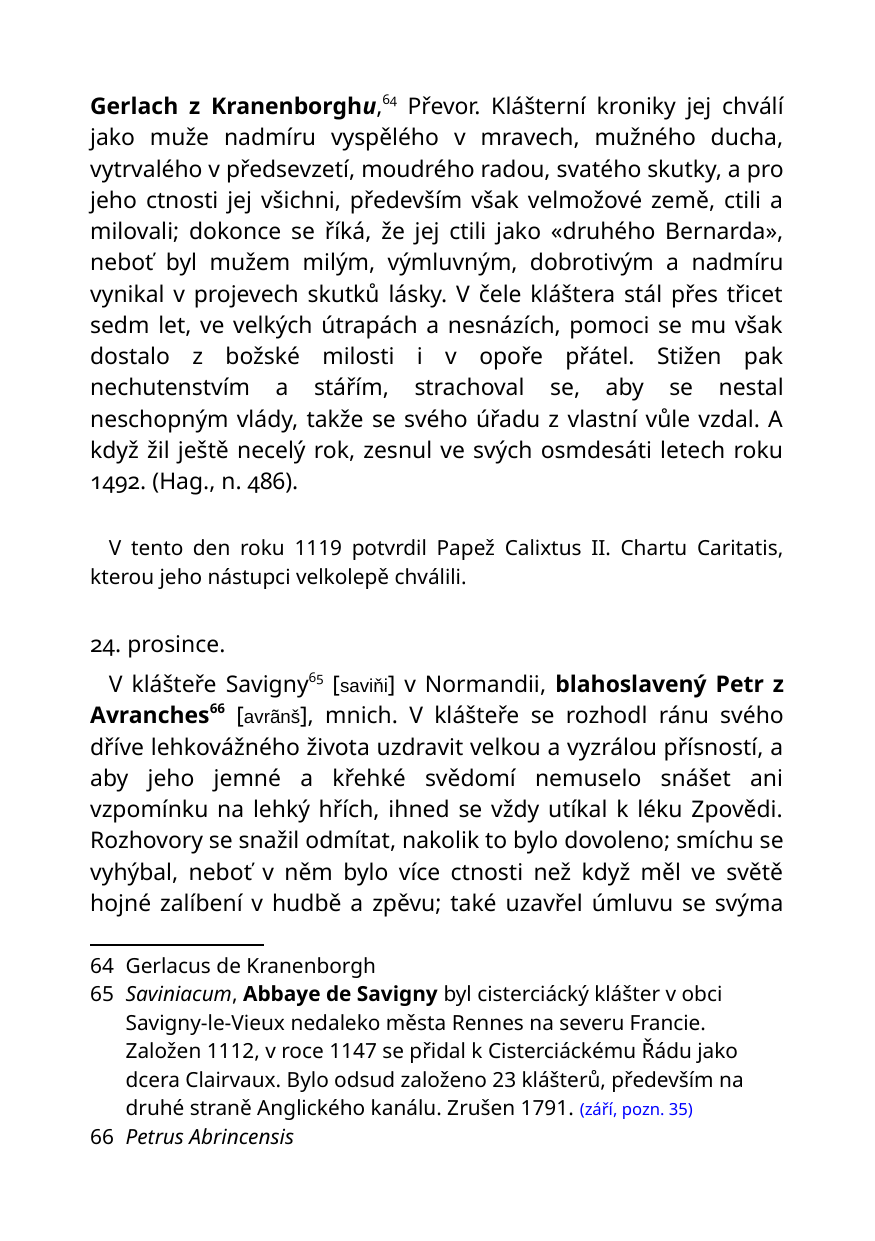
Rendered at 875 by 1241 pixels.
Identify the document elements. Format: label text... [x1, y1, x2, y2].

text Petrus Abrincensis [90, 1122, 784, 1150]
text V klášteře Savigny [saviňi] v Normandii, blahoslavený Petr z Avranches [avrãnš], mnich. V klášteře se rozhodl ránu svého dříve lehkovážného života uzdravit velkou a vyzrálou přísností, a aby jeho jemné a křehké svědomí nemuselo snášet ani vzpomínku na lehký hřích, ihned se vždy utíkal k léku Zpovědi. Rozhovory se snažil odmítat, nakolik to bylo dovoleno; smíchu se vyhýbal, neboť v něm bylo více ctnosti než když měl ve světě hojné zalíbení v hudbě a zpěvu; také uzavřel úmluvu se svýma [90, 668, 784, 918]
text 24. prosince. [90, 628, 784, 659]
text Saviniacum, Abbaye de Savigny byl cisterciácký klášter v obci Savigny-le-Vieux nedaleko města Rennes na severu Francie. Založen 1112, v roce 1147 se přidal k Cisterciáckému Řádu jako dcera Clairvaux. Bylo odsud založeno 23 klášterů, především na druhé straně Anglického kanálu. Zrušen 1791. (září, pozn. 35) [90, 979, 784, 1122]
text V tento den roku 1119 potvrdil Papež Calixtus II. Chartu Caritatis, kterou jeho nástupci velkolepě chválili. [90, 533, 784, 590]
text Gerlach z Kranenborghu, Převor. Klášterní kroniky jej chválí jako muže nadmíru vyspělého v mravech, mužného ducha, vytrvalého v předsevzetí, moudrého radou, svatého skutky, a pro jeho ctnosti jej všichni, především však velmožové země, ctili a milovali; dokonce se říká, že jej ctili jako «druhého Bernarda», neboť byl mužem milým, výmluvným, dobrotivým a nadmíru vynikal v projevech skutků lásky. V čele kláštera stál přes třicet sedm let, ve velkých útrapách a nesnázích, pomoci se mu však dostalo z božské milosti i v opoře přátel. Stižen pak nechutenstvím a stářím, strachoval se, aby se nestal neschopným vlády, takže se svého úřadu z vlastní vůle vzdal. A když žil ještě necelý rok, zesnul ve svých osmdesáti letech roku 1492. (Hag., n. 486). [90, 90, 784, 496]
text Gerlacus de Kranenborgh [90, 951, 784, 979]
